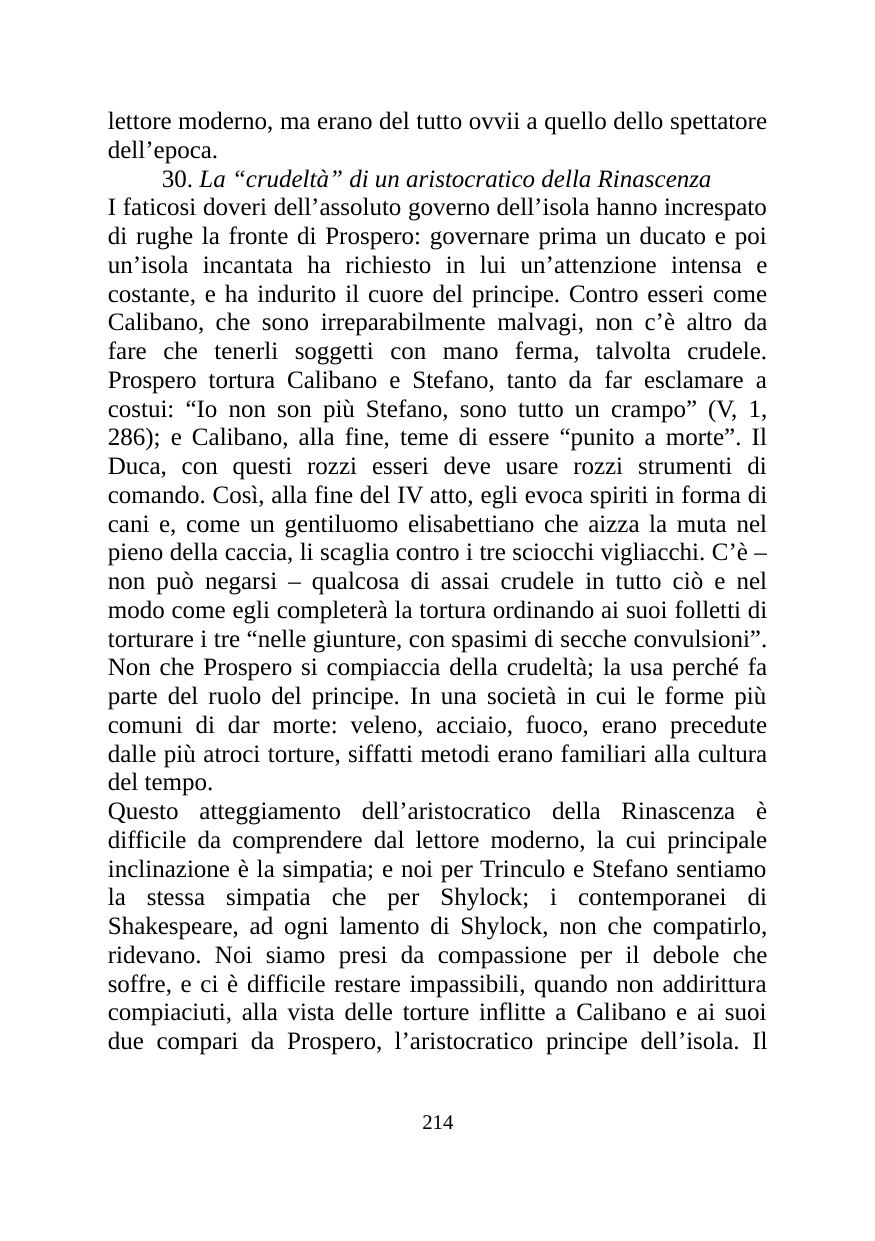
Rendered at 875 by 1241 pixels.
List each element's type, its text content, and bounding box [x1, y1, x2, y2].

subtitle 30. La “crudeltà” di un aristocratico della Rinascenza [108, 164, 768, 192]
text Questo atteggiamento dell’aristocratico della Rinascenza è difficile da comprendere dal lettore moderno, la cui principale inclinazione è la simpatia; e noi per Trinculo e Stefano sentiamo la stessa simpatia che per Shylock; i contemporanei di Shakespeare, ad ogni lamento di Shylock, non che compatirlo, ridevano. Noi siamo presi da compassione per il debole che soffre, e ci è difficile restare impassibili, quando non addirittura compiaciuti, alla vista delle torture inflitte a Calibano e ai suoi due compari da Prospero, l’aristocratico principe dell’isola. Il [108, 796, 768, 1055]
text lettore moderno, ma erano del tutto ovvii a quello dello spettatore dell’epoca. [108, 106, 768, 164]
text I faticosi doveri dell’assoluto governo dell’isola hanno increspato di rughe la fronte di Prospero: governare prima un ducato e poi un’isola incantata ha richiesto in lui un’attenzione intensa e costante, e ha indurito il cuore del principe. Contro esseri come Calibano, che sono irreparabilmente malvagi, non c’è altro da fare che tenerli soggetti con mano ferma, talvolta crudele. Prospero tortura Calibano e Stefano, tanto da far esclamare a costui: “Io non son più Stefano, sono tutto un crampo” (V, 1, 286); e Calibano, alla fine, teme di essere “punito a morte”. Il Duca, con questi rozzi esseri deve usare rozzi strumenti di comando. Così, alla fine del IV atto, egli evoca spiriti in forma di cani e, come un gentiluomo elisabettiano che aizza la muta nel pieno della caccia, li scaglia contro i tre sciocchi vigliacchi. C’è – non può negarsi – qualcosa di assai crudele in tutto ciò e nel modo come egli completerà la tortura ordinando ai suoi folletti di torturare i tre “nelle giunture, con spasimi di secche convulsioni”. Non che Prospero si compiaccia della crudeltà; la usa perché fa parte del ruolo del principe. In una società in cui le forme più comuni di dar morte: veleno, acciaio, fuoco, erano precedute dalle più atroci torture, siffatti metodi erano familiari alla cultura del tempo. [108, 192, 768, 796]
